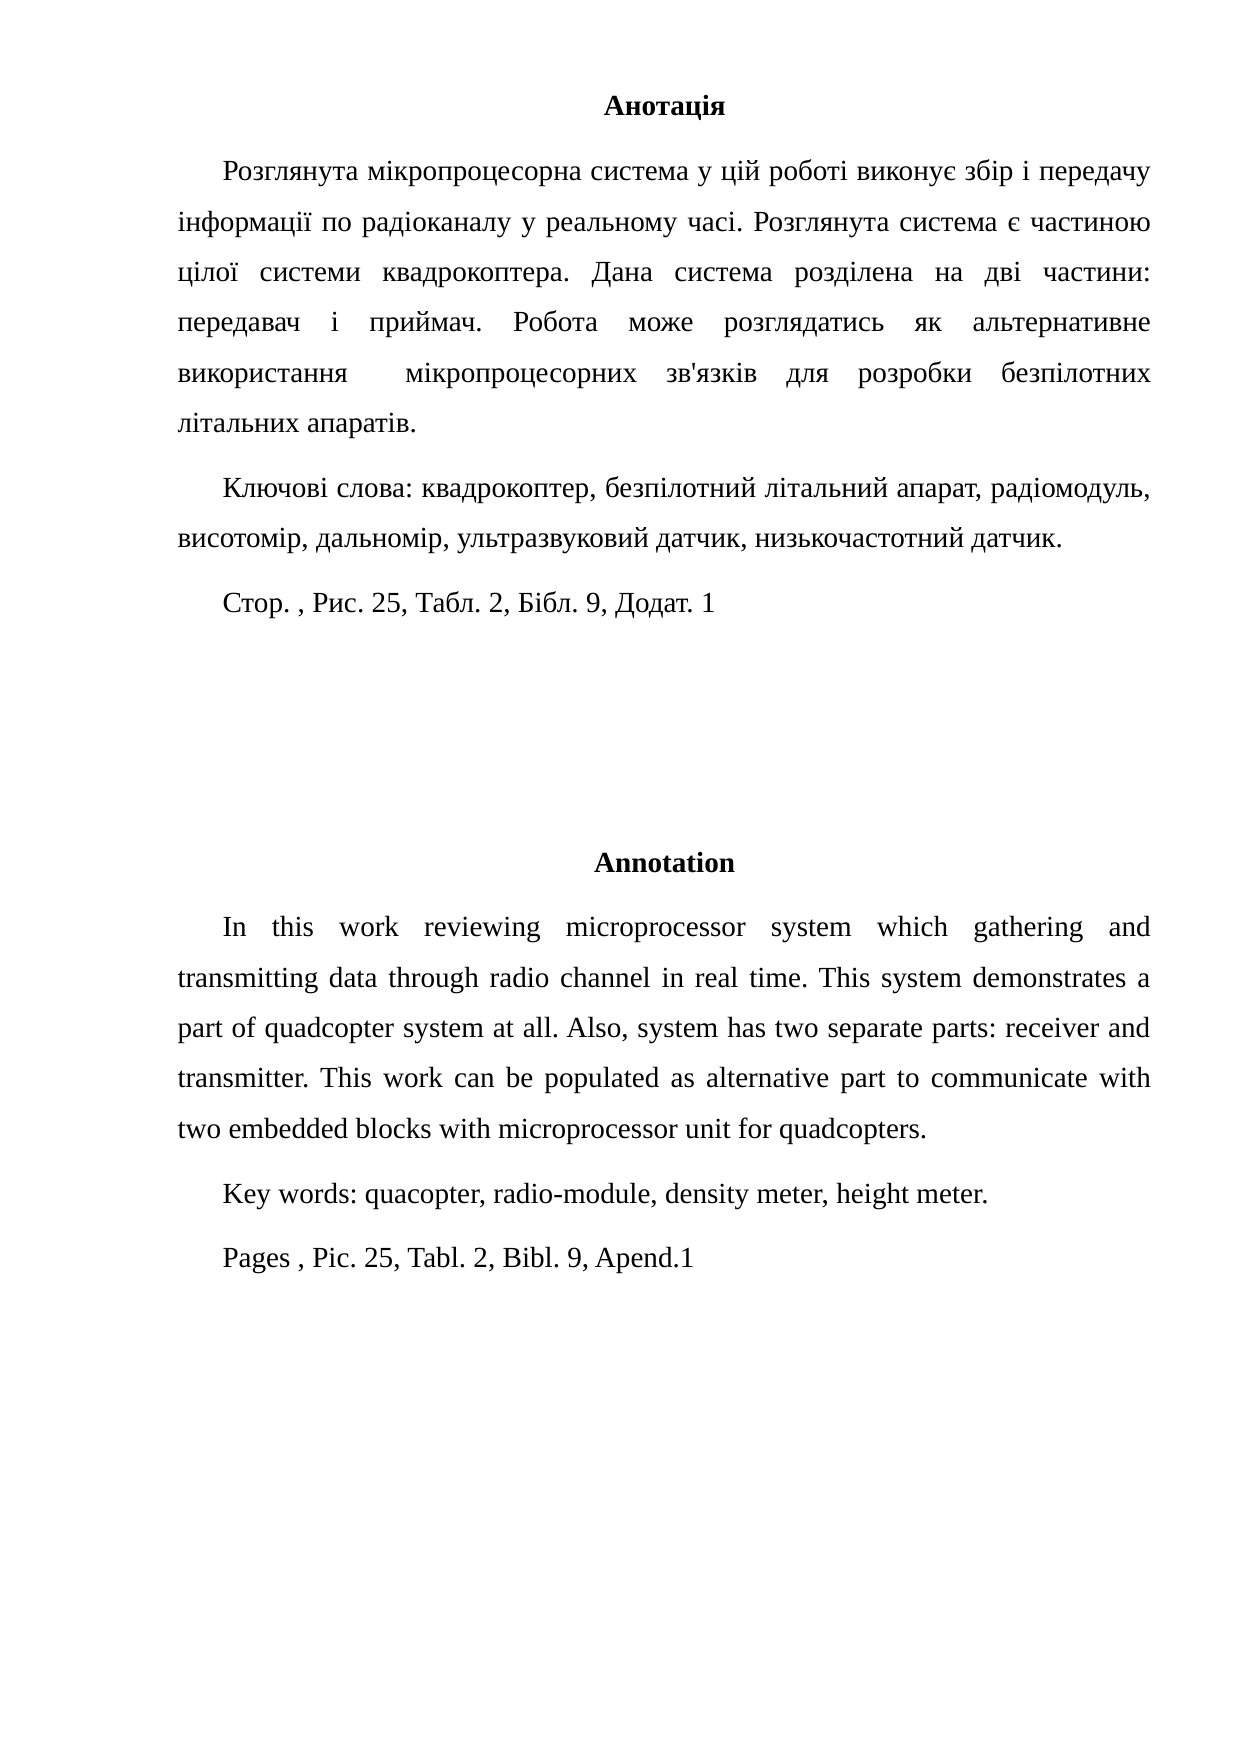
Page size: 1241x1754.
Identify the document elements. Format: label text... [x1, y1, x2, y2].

text Pages , Pic. 25, Tabl. 2, Bibl. 9, Apend.1 [177, 1241, 1152, 1274]
text In this work reviewing microprocessor system which gathering and transmitting data through radio channel in real time. This system demonstrates a part of quadcopter system at all. Also, system has two separate parts: receiver and transmitter. This work can be populated as alternative part to communicate with two embedded blocks with microprocessor unit for quadcopters. [177, 909, 1152, 1144]
text Annotation [177, 845, 1152, 878]
text Анотація [177, 88, 1152, 122]
text Key words: quacopter, radio-module, density meter, height meter. [177, 1176, 1152, 1209]
text Ключові слова: квадрокоптер, безпілотний літальний апарат, радіомодуль, висотомір, дальномір, ультразвуковий датчик, низькочастотний датчик. [177, 470, 1152, 554]
text Розглянута мікропроцесорна система у цій роботі виконує збір і передачу інформації по радіоканалу у реальному часі. Розглянута система є частиною цілої системи квадрокоптера. Дана система розділена на дві частини: передавач і приймач. Робота може розглядатись як альтернативне використання мікропроцесорних зв'язків для розробки безпілотних літальних апаратів. [177, 153, 1152, 438]
text Стор. , Рис. 25, Табл. 2, Бібл. 9, Додат. 1 [177, 585, 1152, 619]
